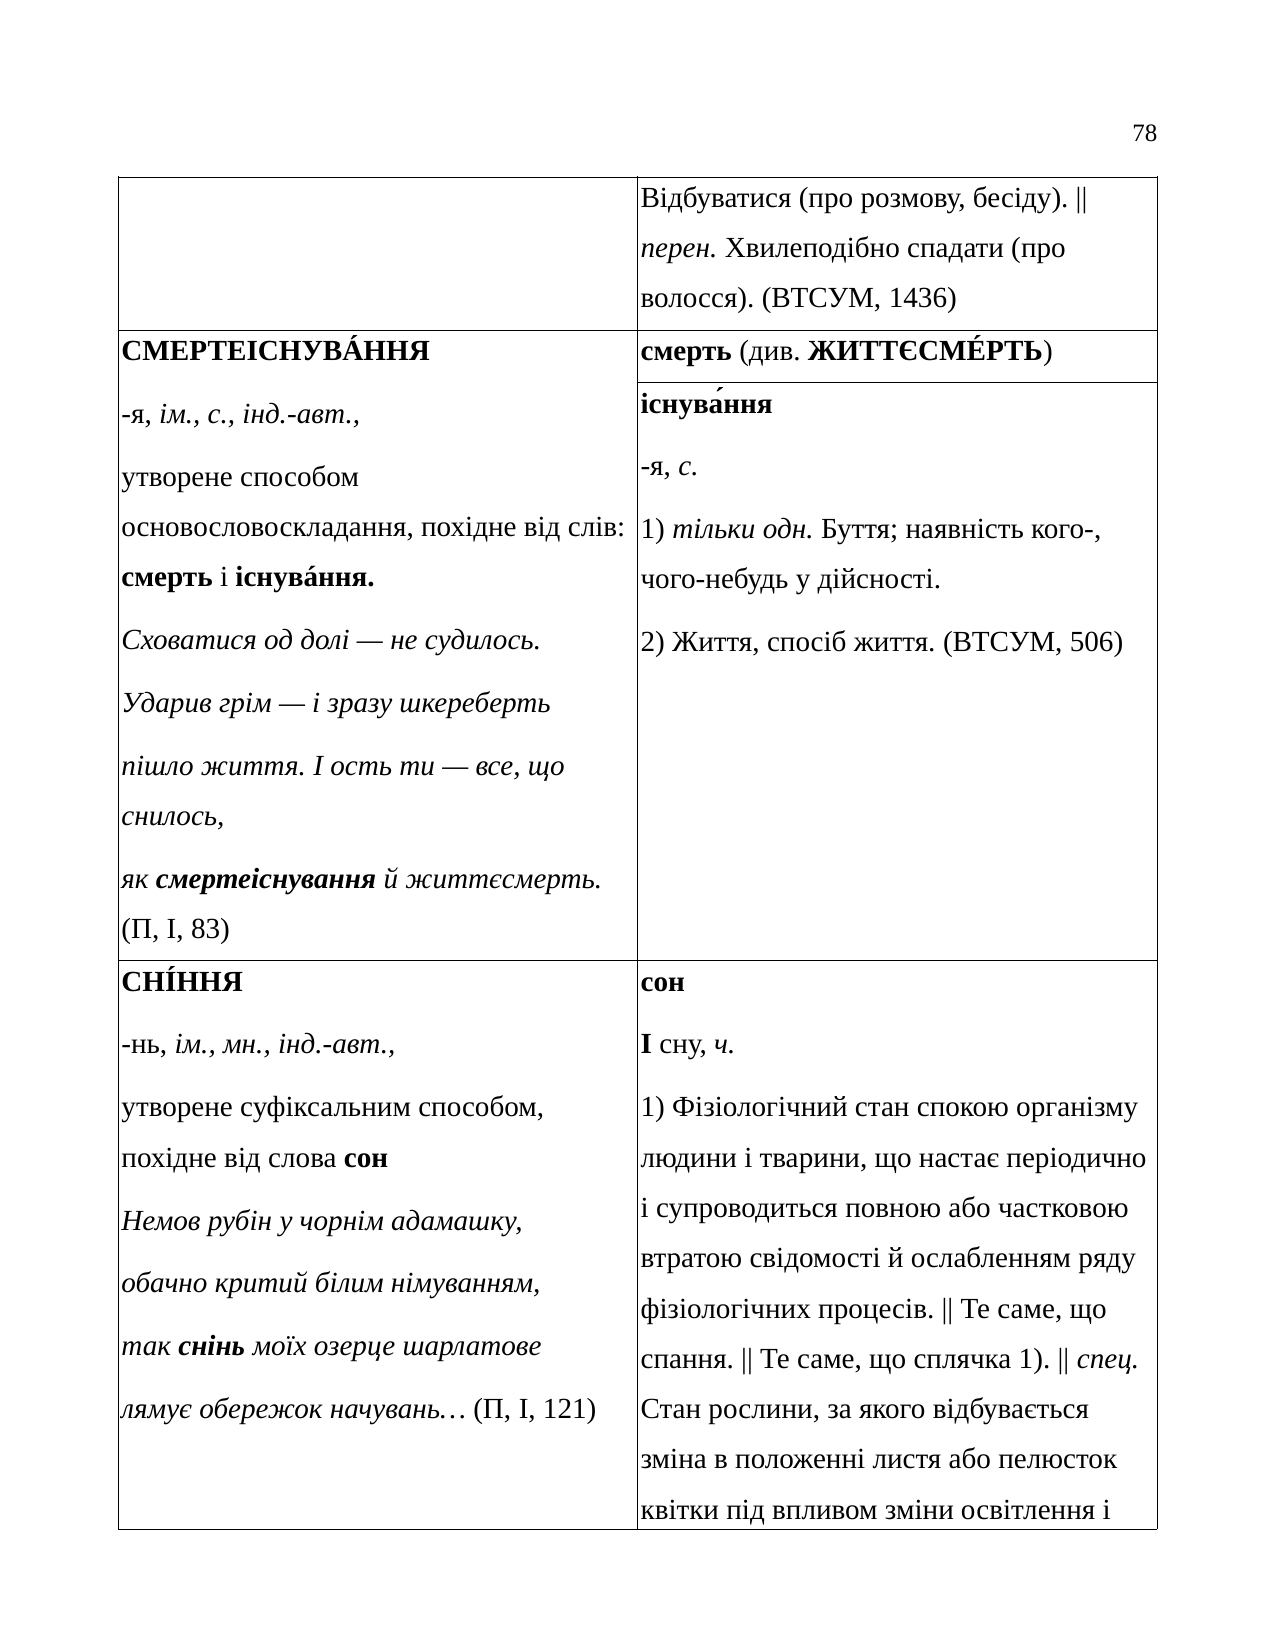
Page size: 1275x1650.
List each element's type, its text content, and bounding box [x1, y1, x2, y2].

table_cell існува́ння -я, с. 1) тільки одн. Буття; наявність кого-, чого-небудь у дійсності. 2) Життя, спосіб життя. (ВТСУМ, 506) [638, 383, 1157, 960]
table_cell смерть (див. ЖИТТЄСМÉРТЬ) [638, 331, 1157, 382]
table_cell СНÍННЯ -нь, ім., мн., інд.-авт., утворене суфіксальним способом, похідне від слова сон Немов рубін у чорнім адамашку, обачно критий білим німуванням, так снінь моїх озерце шарлатове лямує обережок начувань… (П, І, 121) [119, 961, 637, 1528]
table_cell сон I сну, ч. 1) Фізіологічний стан спокою організму людини і тварини, що настає періодично і супроводиться повною або частковою втратою свідомості й ослабленням ряду фізіологічних процесів. || Те саме, що спання. || Те саме, що сплячка 1). || спец. Стан рослини, за якого відбувається зміна в положенні листя або пелюсток квітки під впливом зміни освітлення і [638, 961, 1157, 1528]
table_cell СМЕРТЕІСНУВÁННЯ -я, ім., с., інд.-авт., утворене способом основословоскладання, похідне від слів: смерть і існувáння. Сховатися од долі — не судилось. Ударив грім — і зразу шкереберть пішло життя. І ость ти — все, що снилось, як смертеіснування й життєсмерть. (П, І, 83) [119, 331, 637, 960]
table_cell [119, 178, 637, 329]
table_cell Відбуватися (про розмову, бесіду). || перен. Хвилеподібно спадати (про волосся). (ВТСУМ, 1436) [638, 178, 1157, 329]
